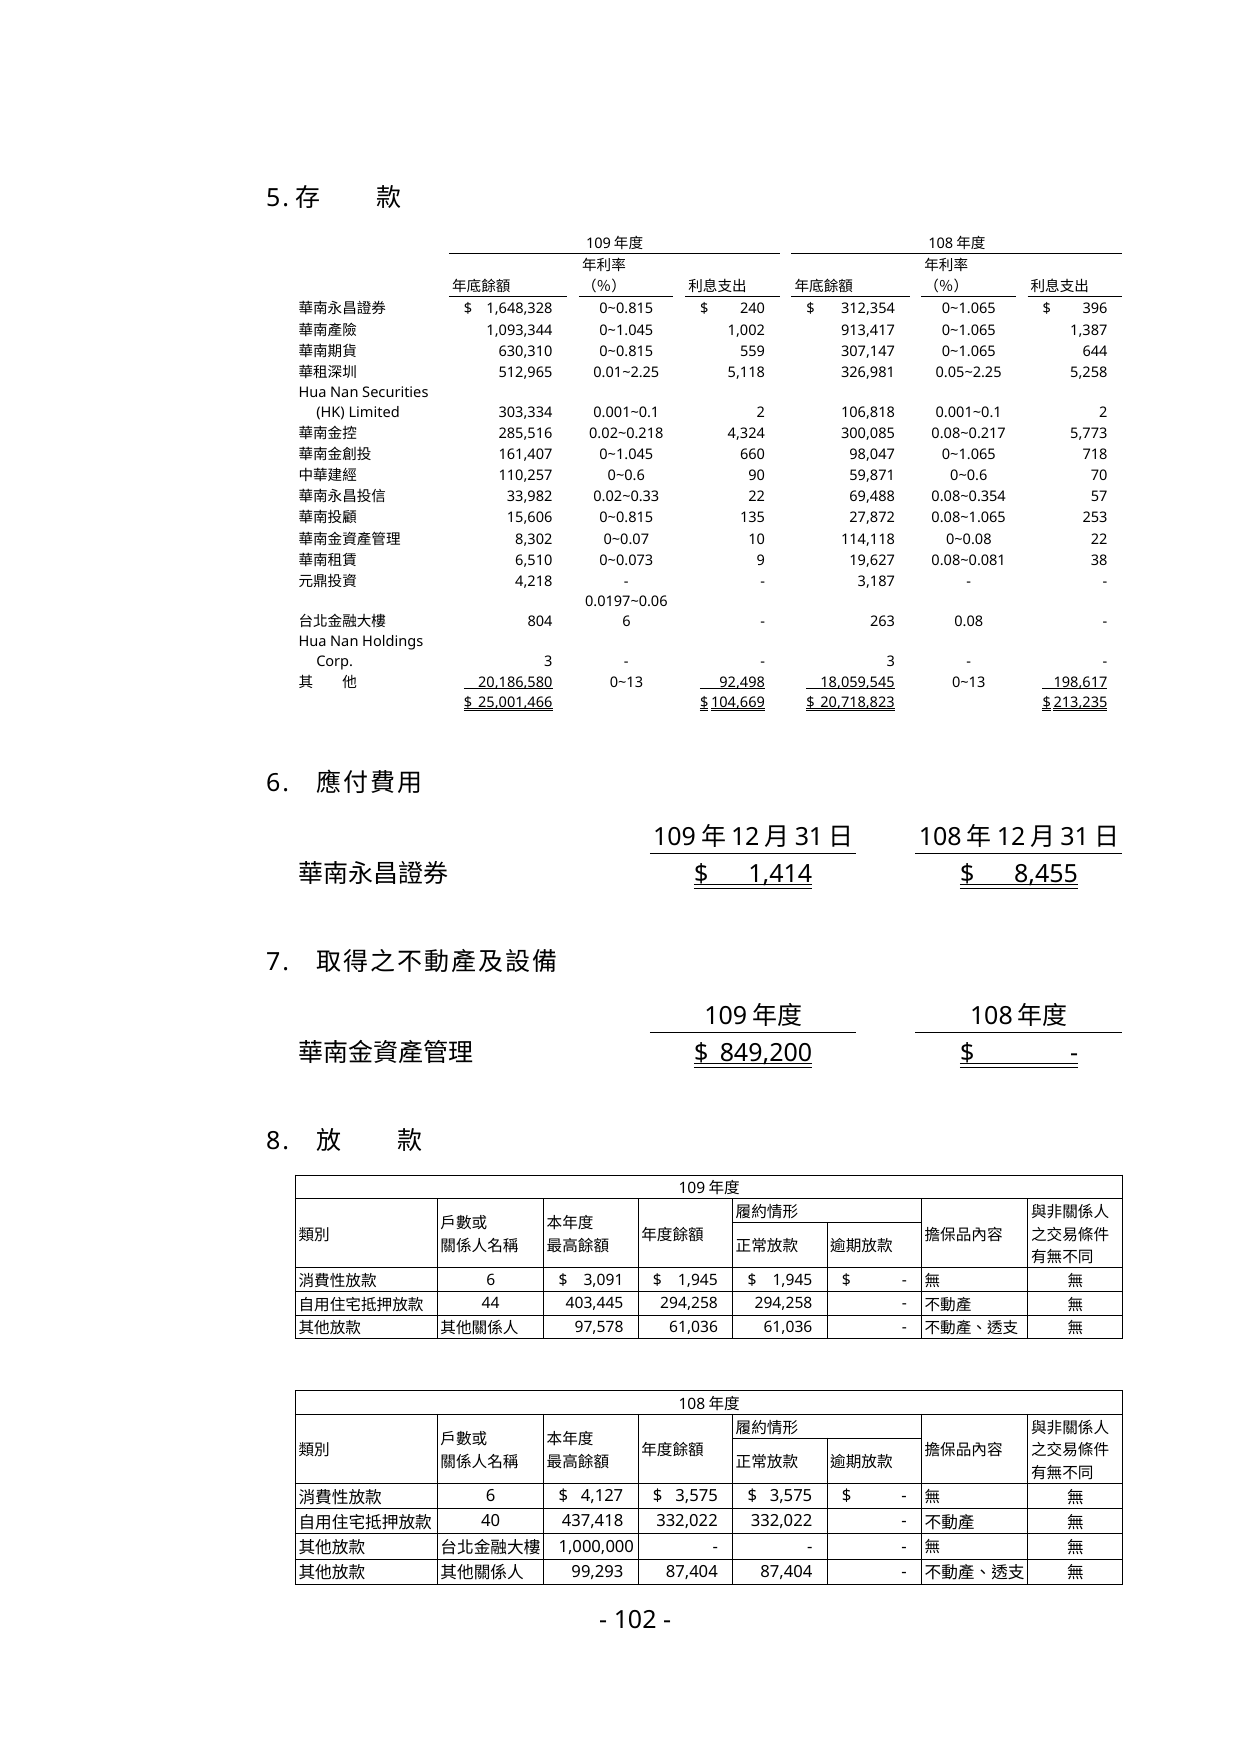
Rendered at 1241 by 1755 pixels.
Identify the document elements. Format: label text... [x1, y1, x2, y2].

table_cell [910, 527, 921, 548]
table_cell [567, 670, 579, 691]
table_cell 本年度 最高餘額 [544, 1415, 638, 1483]
table_cell [437, 670, 449, 691]
table_cell 與非關係人之交易條件有無不同 [1028, 1415, 1122, 1483]
table_cell 198,617 [1028, 670, 1122, 691]
table_cell 中華建經 [295, 464, 437, 485]
table_cell $ 25,001,466 [449, 691, 567, 711]
table_cell 0.02~0.218 [579, 421, 673, 443]
table_cell [856, 853, 915, 890]
table_cell [910, 570, 921, 591]
table_cell [921, 691, 1016, 711]
table_cell [673, 570, 685, 591]
table_cell [673, 361, 685, 382]
table_cell 其 他 [295, 670, 437, 691]
table_cell 19,627 [791, 548, 909, 569]
table_cell 69,488 [791, 485, 909, 506]
table_cell 263 [791, 591, 909, 630]
table_cell 135 [685, 506, 779, 527]
table_cell [910, 421, 921, 443]
table_cell - [579, 570, 673, 591]
table_cell 華南金資產管理 [295, 1032, 591, 1069]
table_cell [780, 361, 791, 382]
table_cell - [685, 630, 779, 670]
table_cell 0~0.07 [579, 527, 673, 548]
table_cell [910, 464, 921, 485]
table_cell 307,147 [791, 339, 909, 361]
table_cell [437, 361, 449, 382]
table_cell 無 [1028, 1509, 1122, 1533]
table_cell 0~1.045 [579, 443, 673, 464]
table_cell 0~0.6 [579, 464, 673, 485]
table_cell 161,407 [449, 443, 567, 464]
table_cell [780, 691, 791, 711]
table_cell 正常放款 [733, 1439, 827, 1483]
table_cell 804 [449, 591, 567, 630]
table_cell $ 104,669 [685, 691, 779, 711]
table_cell 0.02~0.33 [579, 485, 673, 506]
table_cell [295, 253, 437, 296]
table_cell 台北金融大樓 [295, 591, 437, 630]
table_cell [437, 548, 449, 569]
table_cell - [685, 570, 779, 591]
table_cell [567, 591, 579, 630]
table_cell 華租深圳 [295, 361, 437, 382]
table_cell - [685, 591, 779, 630]
table_cell $ - [915, 1033, 1122, 1069]
table_cell 0.001~0.1 [921, 382, 1016, 421]
table_cell [1016, 421, 1027, 443]
table_cell 0~0.6 [921, 464, 1016, 485]
table_cell [437, 506, 449, 527]
table_cell 40 [438, 1509, 543, 1533]
table_cell 5,258 [1028, 361, 1122, 382]
table_cell 6 [438, 1268, 543, 1291]
table_cell [910, 630, 921, 670]
table_cell [1016, 339, 1027, 361]
table_cell [567, 443, 579, 464]
table_cell 無 [922, 1268, 1027, 1291]
table_cell [910, 318, 921, 339]
table_cell 與非關係人之交易條件有無不同 [1028, 1199, 1122, 1267]
table_cell 戶數或 關係人名稱 [438, 1415, 543, 1483]
table_cell $ 4,127 [544, 1484, 638, 1508]
table_cell 年利率 （％） [921, 254, 1016, 296]
table_cell [1016, 318, 1027, 339]
table_cell 無 [922, 1484, 1027, 1508]
table_cell [437, 464, 449, 485]
table_header [295, 996, 591, 1032]
table_cell [567, 339, 579, 361]
table_cell 4,218 [449, 570, 567, 591]
table_cell 年底餘額 [791, 254, 909, 296]
table_cell 61,036 [733, 1316, 827, 1338]
table_cell [567, 570, 579, 591]
table_cell 2 [685, 382, 779, 421]
table_cell 1,000,000 [544, 1534, 638, 1558]
table_header [295, 817, 591, 853]
table_header 109年度 [296, 1176, 1122, 1198]
table_header [295, 232, 437, 253]
table_cell [567, 318, 579, 339]
table_cell [910, 506, 921, 527]
table_cell 華南金資產管理 [295, 527, 437, 548]
table_cell [780, 253, 791, 296]
table_cell 22 [1028, 527, 1122, 548]
table_cell 6,510 [449, 548, 567, 569]
table_cell [780, 591, 791, 630]
table_cell 年利率 （％） [579, 254, 673, 296]
table_cell 不動產、透支 [922, 1560, 1027, 1584]
table_cell [437, 443, 449, 464]
table_cell [673, 296, 685, 318]
table_cell [567, 548, 579, 569]
table_cell 61,036 [639, 1316, 732, 1338]
table_cell 年度餘額 [639, 1199, 732, 1267]
table_cell - [1028, 570, 1122, 591]
table_cell 403,445 [544, 1292, 638, 1314]
table_header 109年12月31日 [650, 817, 856, 853]
table_cell [780, 670, 791, 691]
table_cell 6 [438, 1484, 543, 1508]
table_cell [780, 548, 791, 569]
table_cell 0~13 [579, 670, 673, 691]
table_cell [567, 485, 579, 506]
table_cell [780, 630, 791, 670]
table_cell $ 312,354 [791, 297, 909, 318]
table_cell $ - [828, 1268, 921, 1291]
table_cell [567, 361, 579, 382]
table_cell [673, 485, 685, 506]
table_cell [579, 691, 673, 711]
table_cell [437, 318, 449, 339]
table_cell 無 [922, 1534, 1027, 1558]
table_cell [567, 506, 579, 527]
table_cell $ 396 [1028, 297, 1122, 318]
table_cell 33,982 [449, 485, 567, 506]
table_cell [910, 443, 921, 464]
table_cell 97,578 [544, 1316, 638, 1338]
table_cell 1,387 [1028, 318, 1122, 339]
table_cell [1016, 464, 1027, 485]
table_cell [673, 591, 685, 630]
table_cell [673, 254, 685, 296]
table_cell 0~13 [921, 670, 1016, 691]
table_cell - [1028, 591, 1122, 630]
table_cell [567, 421, 579, 443]
table_cell [673, 339, 685, 361]
table_cell 0~0.073 [579, 548, 673, 569]
table_cell - [733, 1534, 827, 1558]
table_cell 逾期放款 [828, 1439, 921, 1483]
table_cell 無 [1028, 1560, 1122, 1584]
table_cell 類別 [296, 1415, 437, 1483]
table_cell 履約情形 [733, 1199, 921, 1222]
table_cell [780, 339, 791, 361]
table_cell 27,872 [791, 506, 909, 527]
table_cell 5,773 [1028, 421, 1122, 443]
table_cell [910, 361, 921, 382]
table_cell [437, 253, 449, 296]
table_cell 華南租賃 [295, 548, 437, 569]
table_cell 0.08 [921, 591, 1016, 630]
table_cell [437, 591, 449, 630]
table_cell [437, 382, 449, 421]
table_cell - [828, 1560, 921, 1584]
table_header [856, 817, 915, 853]
table_cell 0~1.045 [579, 318, 673, 339]
table_cell [1016, 361, 1027, 382]
table_cell [1016, 506, 1027, 527]
table_cell 294,258 [733, 1292, 827, 1314]
text 7. 取得之不動產及設備 [266, 941, 1122, 977]
table_cell 3 [449, 630, 567, 670]
table_cell 87,404 [639, 1560, 732, 1584]
table_cell 0.08~1.065 [921, 506, 1016, 527]
table_cell $ 3,575 [733, 1484, 827, 1508]
table_cell [1016, 591, 1027, 630]
table_cell 22 [685, 485, 779, 506]
table_cell 110,257 [449, 464, 567, 485]
table_cell [1016, 254, 1027, 296]
table_cell [780, 464, 791, 485]
table_cell 不動產 [922, 1509, 1027, 1533]
table_cell 718 [1028, 443, 1122, 464]
table_header [591, 817, 650, 853]
table_cell 擔保品內容 [922, 1199, 1027, 1267]
table_cell - [828, 1292, 921, 1314]
table_cell - [639, 1534, 732, 1558]
table_cell 擔保品內容 [922, 1415, 1027, 1483]
table_cell [673, 670, 685, 691]
table_cell [780, 506, 791, 527]
table_cell 1,093,344 [449, 318, 567, 339]
table_cell 其他放款 [296, 1560, 437, 1584]
table_cell [1016, 485, 1027, 506]
table_cell [1016, 296, 1027, 318]
text 5. 存 款 [266, 177, 1122, 213]
table_cell [780, 296, 791, 318]
table_cell 253 [1028, 506, 1122, 527]
table_cell - [921, 630, 1016, 670]
table_cell 華南金創投 [295, 443, 437, 464]
table_cell 38 [1028, 548, 1122, 569]
table_cell [1016, 570, 1027, 591]
table_cell 3,187 [791, 570, 909, 591]
table_cell 台北金融大樓 [438, 1534, 543, 1558]
table_cell [673, 421, 685, 443]
table_cell [437, 691, 449, 711]
table_cell [567, 254, 579, 296]
table_cell 0.05~2.25 [921, 361, 1016, 382]
table_cell 87,404 [733, 1560, 827, 1584]
table_cell [673, 548, 685, 569]
table_cell 0~0.815 [579, 339, 673, 361]
table_cell [910, 339, 921, 361]
table_cell 20,186,580 [449, 670, 567, 691]
table_cell [673, 318, 685, 339]
table_header [591, 996, 650, 1032]
table_cell [780, 570, 791, 591]
table_cell Hua Nan Holdings Corp. [295, 630, 437, 670]
table_cell [591, 1032, 650, 1069]
table_cell $ - [828, 1484, 921, 1508]
table_cell 無 [1028, 1292, 1122, 1314]
table_cell 44 [438, 1292, 543, 1314]
table_cell 0~1.065 [921, 339, 1016, 361]
table_cell [437, 296, 449, 318]
table_cell $ 1,648,328 [449, 297, 567, 318]
table_cell 華南永昌證券 [295, 853, 591, 890]
table_header 109年度 [650, 996, 856, 1032]
table_header [780, 232, 791, 253]
table_cell [437, 485, 449, 506]
table_cell [567, 691, 579, 711]
table_cell 無 [1028, 1534, 1122, 1558]
table_cell - [1028, 630, 1122, 670]
table_cell $ 213,235 [1028, 691, 1122, 711]
table_cell [673, 527, 685, 548]
table_cell 履約情形 [733, 1415, 921, 1438]
table_cell [1016, 691, 1027, 711]
table_cell [1016, 527, 1027, 548]
table_header 108年度 [915, 996, 1122, 1032]
table_cell $ 20,718,823 [791, 691, 909, 711]
table_cell 元鼎投資 [295, 570, 437, 591]
table_cell [673, 691, 685, 711]
table_cell [567, 527, 579, 548]
table_cell 0~0.08 [921, 527, 1016, 548]
table_cell [910, 485, 921, 506]
table_header 108年度 [296, 1391, 1122, 1414]
table_cell - [828, 1509, 921, 1533]
table_cell 其他關係人 [438, 1316, 543, 1338]
table_cell 70 [1028, 464, 1122, 485]
table_cell 無 [1028, 1316, 1122, 1338]
table_cell 5,118 [685, 361, 779, 382]
table_cell 3 [791, 630, 909, 670]
table_cell [437, 421, 449, 443]
table_cell 913,417 [791, 318, 909, 339]
table_cell 18,059,545 [791, 670, 909, 691]
table_cell [910, 382, 921, 421]
table_cell [673, 630, 685, 670]
table_cell $ 240 [685, 297, 779, 318]
table_cell 華南期貨 [295, 339, 437, 361]
table_cell 消費性放款 [296, 1268, 437, 1291]
table_cell 其他關係人 [438, 1560, 543, 1584]
table_cell 0~0.815 [579, 506, 673, 527]
table_cell [856, 1032, 915, 1069]
table_cell 自用住宅抵押放款 [296, 1509, 437, 1533]
table_cell 0~1.065 [921, 318, 1016, 339]
table_cell 不動產 [922, 1292, 1027, 1314]
table_cell 332,022 [639, 1509, 732, 1533]
table_cell 0.0197~0.066 [579, 591, 673, 630]
table_cell 10 [685, 527, 779, 548]
table_header 109年度 [449, 232, 779, 253]
table_cell [910, 296, 921, 318]
table_cell 59,871 [791, 464, 909, 485]
table_cell [910, 591, 921, 630]
table_cell [673, 464, 685, 485]
table_cell 0.08~0.081 [921, 548, 1016, 569]
table_cell 294,258 [639, 1292, 732, 1314]
table_cell [780, 527, 791, 548]
table_cell $ 3,091 [544, 1268, 638, 1291]
table_cell $ 1,414 [650, 854, 856, 890]
table_cell 不動產、透支 [922, 1316, 1027, 1338]
table_header [856, 996, 915, 1032]
table_cell [437, 630, 449, 670]
table_cell $ 1,945 [639, 1268, 732, 1291]
table_cell 303,334 [449, 382, 567, 421]
table_cell - [828, 1534, 921, 1558]
table_cell 0~0.815 [579, 297, 673, 318]
table_cell $ 8,455 [915, 854, 1122, 890]
table_cell 消費性放款 [296, 1484, 437, 1508]
table_cell 2 [1028, 382, 1122, 421]
table_cell 利息支出 [1028, 254, 1122, 296]
table_cell [910, 548, 921, 569]
table_cell 106,818 [791, 382, 909, 421]
table_cell [910, 254, 921, 296]
table_cell 年底餘額 [449, 254, 567, 296]
table_cell 300,085 [791, 421, 909, 443]
table_cell $ 1,945 [733, 1268, 827, 1291]
table_cell [437, 570, 449, 591]
table_cell 華南永昌證券 [295, 296, 437, 318]
table_cell 285,516 [449, 421, 567, 443]
table_cell [673, 443, 685, 464]
table_cell [780, 421, 791, 443]
table_cell [567, 382, 579, 421]
table_header 108年12月31日 [915, 817, 1122, 853]
table_cell 114,118 [791, 527, 909, 548]
table_cell [437, 527, 449, 548]
table_cell [591, 853, 650, 890]
table_cell 戶數或 關係人名稱 [438, 1199, 543, 1267]
table_cell 0.01~2.25 [579, 361, 673, 382]
table_cell 華南金控 [295, 421, 437, 443]
table_cell 15,606 [449, 506, 567, 527]
table_cell 98,047 [791, 443, 909, 464]
table_cell 644 [1028, 339, 1122, 361]
table_cell [1016, 548, 1027, 569]
table_cell [910, 691, 921, 711]
table_cell 9 [685, 548, 779, 569]
table_cell 4,324 [685, 421, 779, 443]
table_cell [1016, 382, 1027, 421]
table_cell [780, 382, 791, 421]
table_cell 正常放款 [733, 1223, 827, 1267]
table_cell 年度餘額 [639, 1415, 732, 1483]
table_cell [295, 691, 437, 711]
table_cell 630,310 [449, 339, 567, 361]
table_cell 0.08~0.217 [921, 421, 1016, 443]
table_cell 逾期放款 [828, 1223, 921, 1267]
table_cell 0~1.065 [921, 297, 1016, 318]
table_cell 無 [1028, 1484, 1122, 1508]
table_cell $ 3,575 [639, 1484, 732, 1508]
table_cell 1,002 [685, 318, 779, 339]
table_cell [437, 339, 449, 361]
table_cell [1016, 443, 1027, 464]
table_cell - [579, 630, 673, 670]
table_cell 本年度 最高餘額 [544, 1199, 638, 1267]
table_cell 華南投顧 [295, 506, 437, 527]
table_header [437, 232, 449, 253]
table_cell - [828, 1316, 921, 1338]
table_cell 99,293 [544, 1560, 638, 1584]
table_cell 437,418 [544, 1509, 638, 1533]
table_cell [780, 485, 791, 506]
table_header 108年度 [791, 232, 1122, 253]
table_cell [1016, 630, 1027, 670]
table_cell 華南永昌投信 [295, 485, 437, 506]
table_cell $ 849,200 [650, 1033, 856, 1069]
table_cell [780, 318, 791, 339]
text 6. 應付費用 [266, 762, 1122, 798]
table_cell [673, 382, 685, 421]
table_cell [567, 296, 579, 318]
table_cell 326,981 [791, 361, 909, 382]
table_cell Hua Nan Securities (HK) Limited [295, 382, 437, 421]
table_cell 90 [685, 464, 779, 485]
table_cell 其他放款 [296, 1316, 437, 1338]
table_cell 0~1.065 [921, 443, 1016, 464]
text 8. 放 款 [266, 1120, 1122, 1156]
table_cell [673, 506, 685, 527]
table_cell - [921, 570, 1016, 591]
table_cell 559 [685, 339, 779, 361]
table_cell [567, 630, 579, 670]
table_cell [1016, 670, 1027, 691]
table_cell 利息支出 [685, 254, 779, 296]
table_cell 無 [1028, 1268, 1122, 1291]
table_cell 57 [1028, 485, 1122, 506]
table_cell 0.08~0.354 [921, 485, 1016, 506]
table_cell 92,498 [685, 670, 779, 691]
table_cell 0.001~0.1 [579, 382, 673, 421]
table_cell [910, 670, 921, 691]
table_cell [780, 443, 791, 464]
table_cell 自用住宅抵押放款 [296, 1292, 437, 1314]
table_cell [567, 464, 579, 485]
table_cell 660 [685, 443, 779, 464]
table_cell 類別 [296, 1199, 437, 1267]
table_cell 332,022 [733, 1509, 827, 1533]
table_cell 其他放款 [296, 1534, 437, 1558]
table_cell 華南產險 [295, 318, 437, 339]
table_cell 8,302 [449, 527, 567, 548]
table_cell 512,965 [449, 361, 567, 382]
